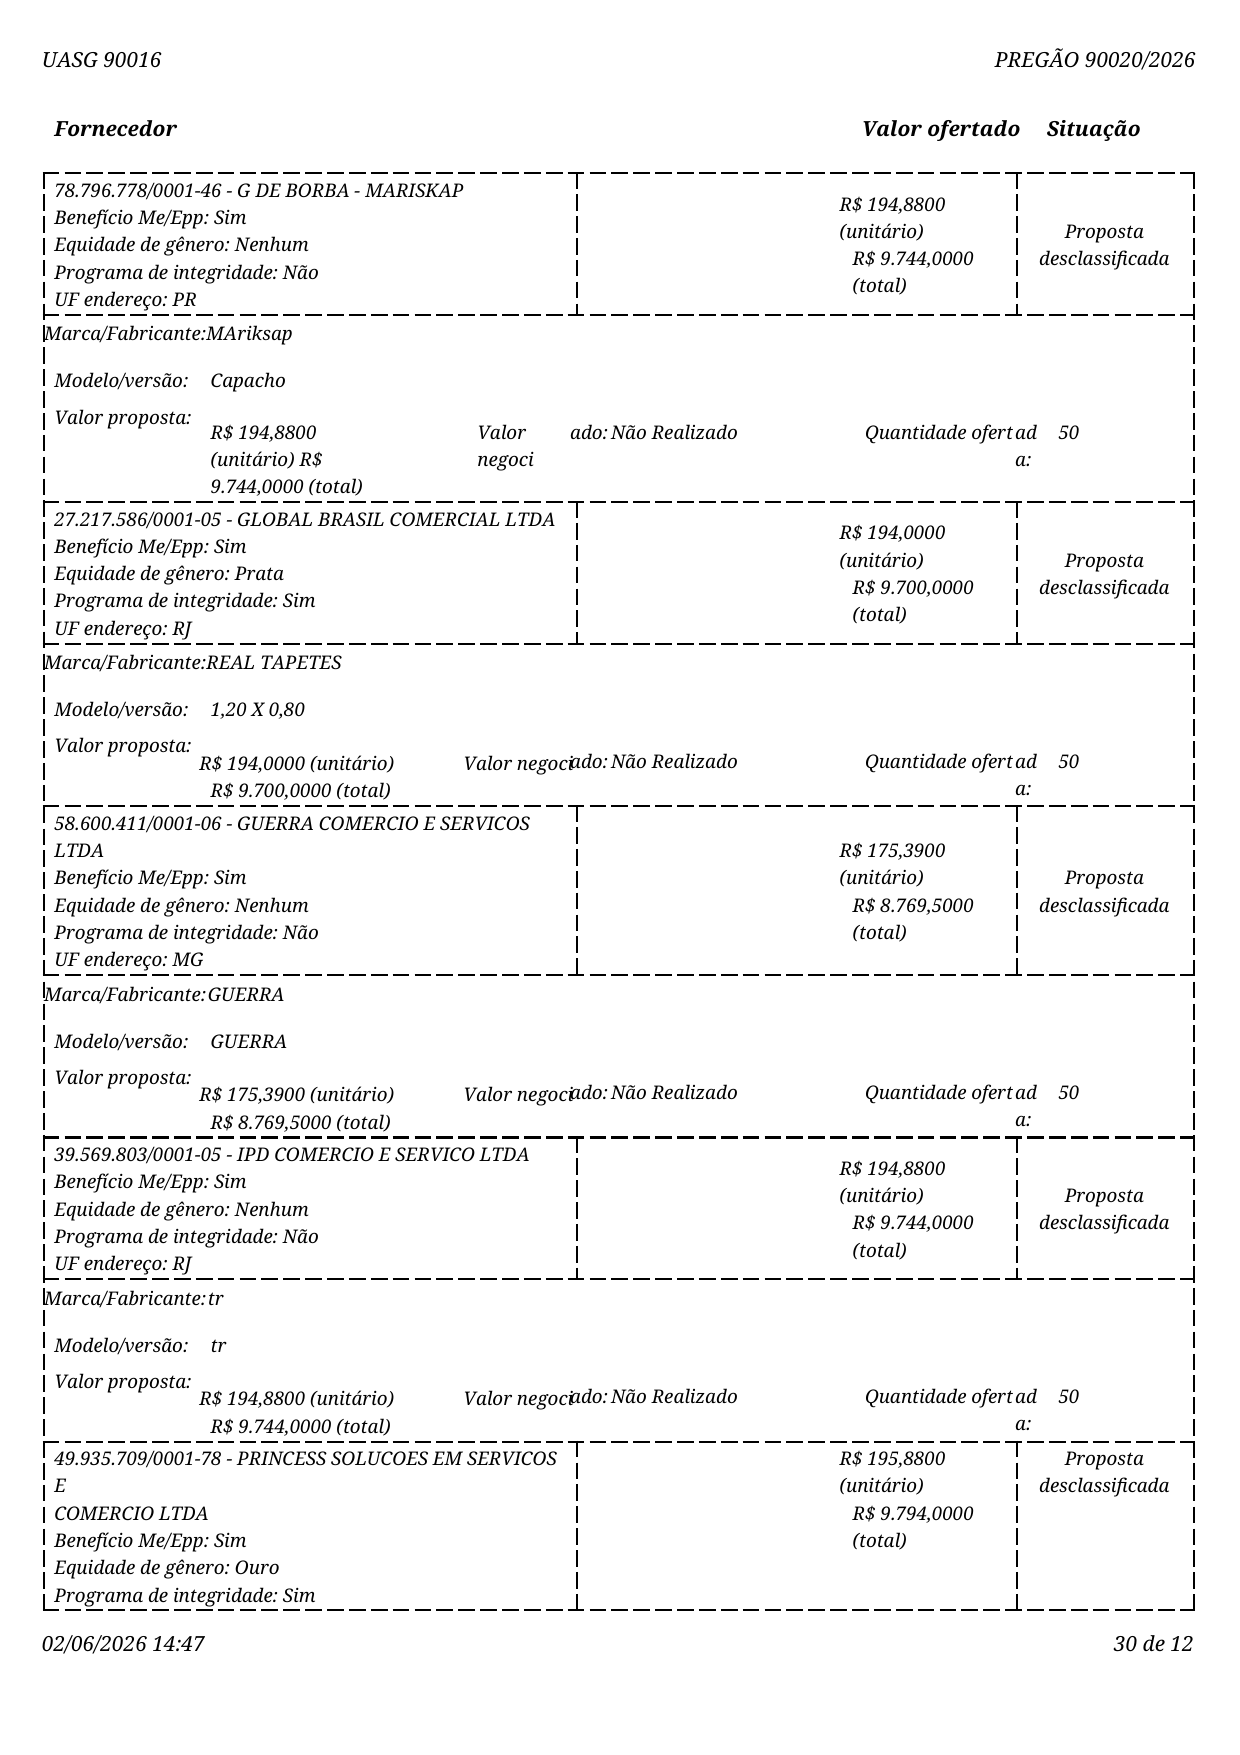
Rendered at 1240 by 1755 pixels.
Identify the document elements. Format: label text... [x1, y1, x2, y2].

table_cell Valor negoci [477, 414, 577, 501]
table_cell R$ 194,0000 (unitário) R$ 9.700,0000 (total) [839, 501, 1017, 642]
table_cell Modelo/versão: Valor proposta: [44, 694, 199, 805]
table_cell Marca/Fabricante: tr [44, 1278, 577, 1329]
table_cell R$ 194,8800 (unitário) Valor negoci R$ 9.744,0000 (total) [199, 1379, 577, 1441]
table_cell [577, 1329, 839, 1378]
table_cell Marca/Fabricante: REAL TAPETES [44, 643, 577, 694]
table_cell 50 [1048, 1379, 1194, 1441]
table_cell R$ 175,3900 (unitário) R$ 8.769,5000 (total) [839, 805, 1017, 974]
table_cell R$ 194,8800 (unitário) R$ 9.744,0000 (total) [839, 1136, 1017, 1278]
table_cell ado: Não Realizado [577, 743, 839, 805]
table_cell [1017, 314, 1194, 365]
table_cell [1017, 694, 1194, 743]
table_cell [577, 1441, 839, 1609]
table_cell Quantidade ofert [839, 1074, 1017, 1136]
table_cell 49.935.709/0001-78 - PRINCESS SOLUCOES EM SERVICOS E COMERCIO LTDA Benefício Me/Epp: Sim Equidade de gênero: Ouro Programa de integridade: Sim [44, 1441, 577, 1609]
table_cell Proposta desclassificada [1017, 805, 1194, 974]
table_cell R$ 194,0000 (unitário) Valor negoci R$ 9.700,0000 (total) [199, 743, 577, 805]
table_cell Quantidade ofert [839, 1379, 1017, 1441]
table_cell [1017, 365, 1194, 414]
table_cell [577, 1278, 839, 1329]
table_cell ada: [1017, 1379, 1048, 1441]
table_cell [577, 365, 839, 414]
table_cell [1017, 1278, 1194, 1329]
table_cell 1,20 X 0,80 [199, 694, 577, 743]
table_cell Marca/Fabricante: GUERRA [44, 974, 577, 1025]
table_cell ada: [1017, 414, 1048, 501]
table_cell [839, 365, 1017, 414]
table_cell Modelo/versão: Valor proposta: [44, 365, 199, 501]
table_cell Marca/Fabricante: MAriksap [44, 314, 477, 365]
table_cell [839, 1278, 1017, 1329]
table_cell Proposta desclassificada [1017, 501, 1194, 642]
table_cell Proposta desclassificada [1017, 1136, 1194, 1278]
table_header [477, 172, 577, 314]
table_cell GUERRA [199, 1025, 577, 1074]
table_cell Modelo/versão: Valor proposta: [44, 1025, 199, 1136]
table_cell [577, 314, 839, 365]
table_cell [839, 1025, 1017, 1074]
table_cell [577, 694, 839, 743]
table_cell [577, 805, 839, 974]
table_cell 50 [1048, 414, 1194, 501]
table_cell [477, 314, 577, 365]
table_cell [1017, 1329, 1194, 1378]
table_cell [577, 1025, 839, 1074]
table_header 78.796.778/0001-46 - G DE BORBA - MARISKAP Benefício Me/Epp: Sim Equidade de gênero: Nenhum Programa de integridade: Não UF endereço: PR [44, 172, 477, 314]
table_cell Quantidade ofert [839, 414, 1017, 501]
table_header Proposta desclassificada [1017, 172, 1194, 314]
table_cell ado: Não Realizado [577, 414, 839, 501]
table_cell ada: [1017, 743, 1048, 805]
table_cell [839, 694, 1017, 743]
table_header R$ 194,8800 (unitário) R$ 9.744,0000 (total) [839, 172, 1017, 314]
table_cell [577, 1136, 839, 1278]
table_cell Proposta desclassificada [1017, 1441, 1194, 1609]
table_cell [577, 974, 839, 1025]
table_cell Modelo/versão: Valor proposta: [44, 1329, 199, 1441]
table_cell ado: Não Realizado [577, 1379, 839, 1441]
table_cell 58.600.411/0001-06 - GUERRA COMERCIO E SERVICOS LTDA Benefício Me/Epp: Sim Equidade de gênero: Nenhum Programa de integridade: Não UF endereço: MG [44, 805, 577, 974]
table_cell 50 [1048, 743, 1194, 805]
table_cell [1017, 643, 1194, 694]
table_cell 27.217.586/0001-05 - GLOBAL BRASIL COMERCIAL LTDA Benefício Me/Epp: Sim Equidade de gênero: Prata Programa de integridade: Sim UF endereço: RJ [44, 501, 577, 642]
table_header [577, 172, 839, 314]
table_cell [839, 974, 1017, 1025]
table_cell [1017, 974, 1194, 1025]
table_cell [839, 643, 1017, 694]
table_cell ado: Não Realizado [577, 1074, 839, 1136]
table_cell 39.569.803/0001-05 - IPD COMERCIO E SERVICO LTDA Benefício Me/Epp: Sim Equidade de gênero: Nenhum Programa de integridade: Não UF endereço: RJ [44, 1136, 577, 1278]
table_cell [1017, 1025, 1194, 1074]
table_cell R$ 194,8800 (unitário) R$ 9.744,0000 (total) [199, 414, 477, 501]
table_cell ada: [1017, 1074, 1048, 1136]
table_cell [839, 1329, 1017, 1378]
table_cell R$ 175,3900 (unitário) Valor negoci R$ 8.769,5000 (total) [199, 1074, 577, 1136]
table_cell [577, 501, 839, 642]
table_cell [839, 314, 1017, 365]
table_cell Capacho [199, 365, 477, 414]
table_cell R$ 195,8800 (unitário) R$ 9.794,0000 (total) [839, 1441, 1017, 1609]
table_cell [577, 643, 839, 694]
table_cell 50 [1048, 1074, 1194, 1136]
table_cell [477, 365, 577, 414]
table_cell tr [199, 1329, 577, 1378]
table_cell Quantidade ofert [839, 743, 1017, 805]
